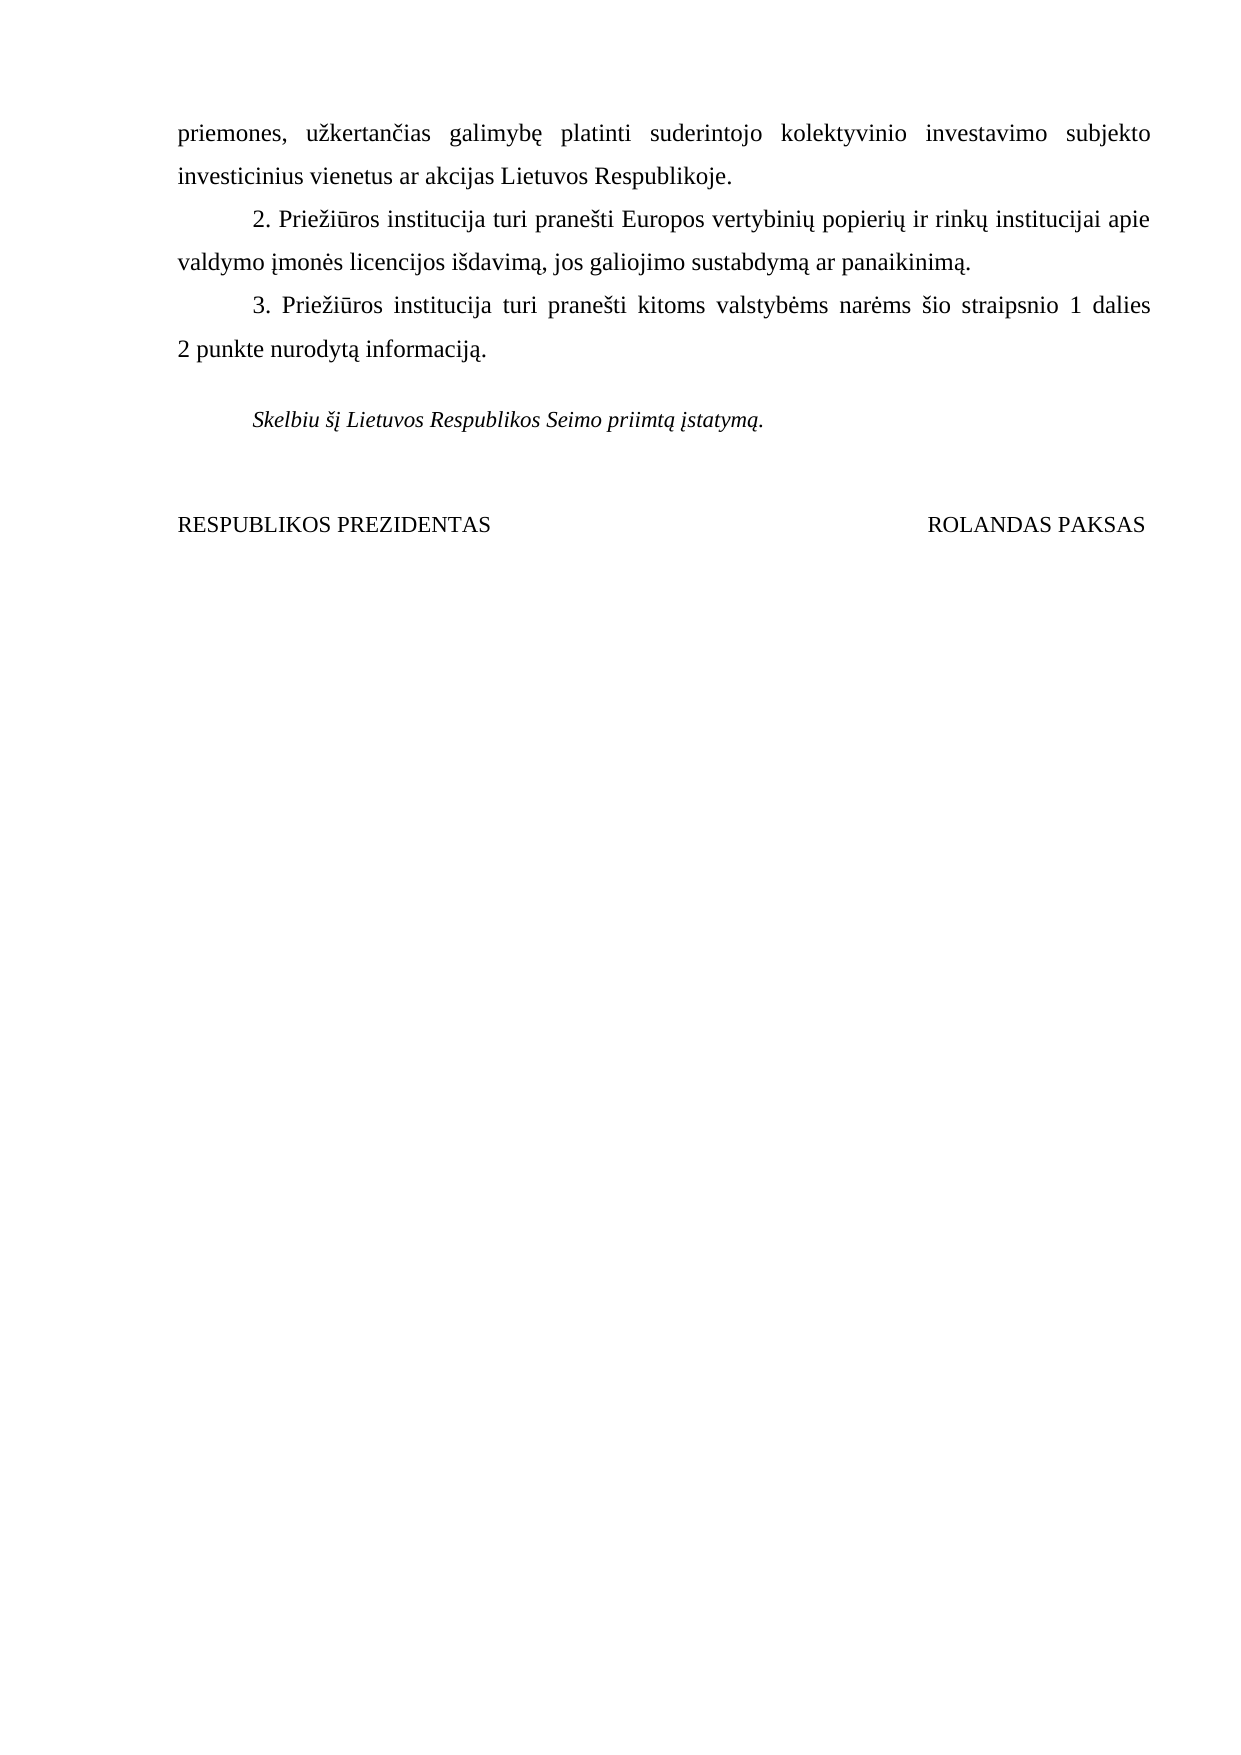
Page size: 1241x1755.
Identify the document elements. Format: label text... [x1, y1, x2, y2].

text RESPUBLIKOS PREZIDENTAS ROLANDAS PAKSAS [177, 511, 1152, 537]
text 3. Priežiūros institucija turi pranešti kitoms valstybėms narėms šio straipsnio 1 dalies 2 punkte nurodytą informaciją. [177, 291, 1152, 362]
text priemones, užkertančias galimybę platinti suderintojo kolektyvinio investavimo subjekto investicinius vienetus ar akcijas Lietuvos Respublikoje. [177, 118, 1152, 190]
text Skelbiu šį Lietuvos Respublikos Seimo priimtą įstatymą. [177, 406, 1152, 432]
text 2. Priežiūros institucija turi pranešti Europos vertybinių popierių ir rinkų institucijai apie valdymo įmonės licencijos išdavimą, jos galiojimo sustabdymą ar panaikinimą. [177, 204, 1152, 276]
